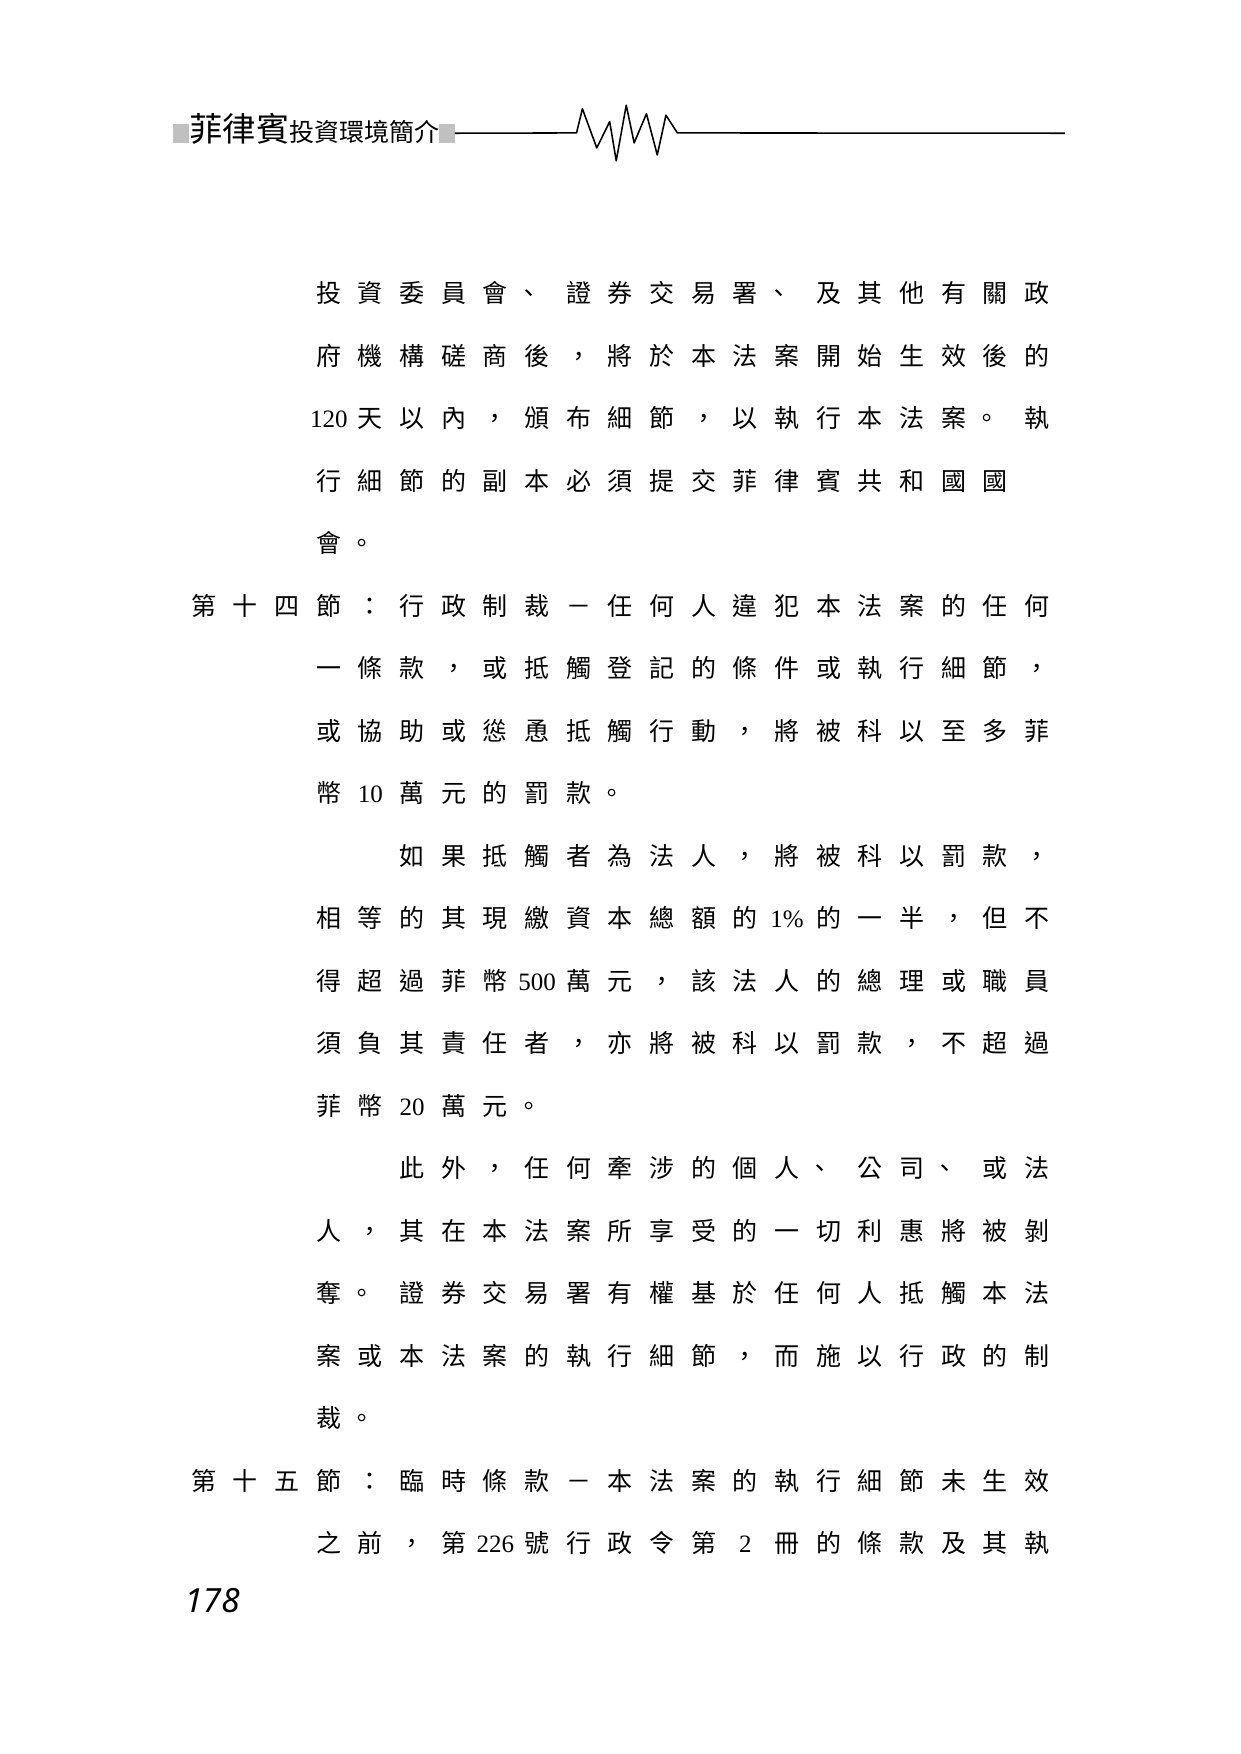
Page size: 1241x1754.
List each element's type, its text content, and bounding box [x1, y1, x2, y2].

text 此外，任何牽涉的個人、公司、或法人，其在本法案所享受的一切利惠將被剝奪。證券交易署有權基於任何人抵觸本法案或本法案的執行細節，而施以行政的制裁。 [306, 1125, 1058, 1438]
text 第十四節：行政制裁－任何人違犯本法案的任何一條款，或抵觸登記的條件或執行細節，或協助或慫恿抵觸行動，將被科以至多菲幣10萬元的罰款。 [183, 563, 1058, 813]
text 如果抵觸者為法人，將被科以罰款，相等的其現繳資本總額的1%的一半，但不得超過菲幣500萬元，該法人的總理或職員須負其責任者，亦將被科以罰款，不超過菲幣20萬元。 [306, 813, 1058, 1125]
text 第十五節：臨時條款－本法案的執行細節未生效之前，第226號行政令第2冊的條款及其執 [183, 1438, 1058, 1563]
text 投資委員會、證券交易署、及其他有關政府機構磋商後，將於本法案開始生效後的120天以內，頒布細節，以執行本法案。執行細節的副本必須提交菲律賓共和國國會。 [183, 250, 1058, 563]
